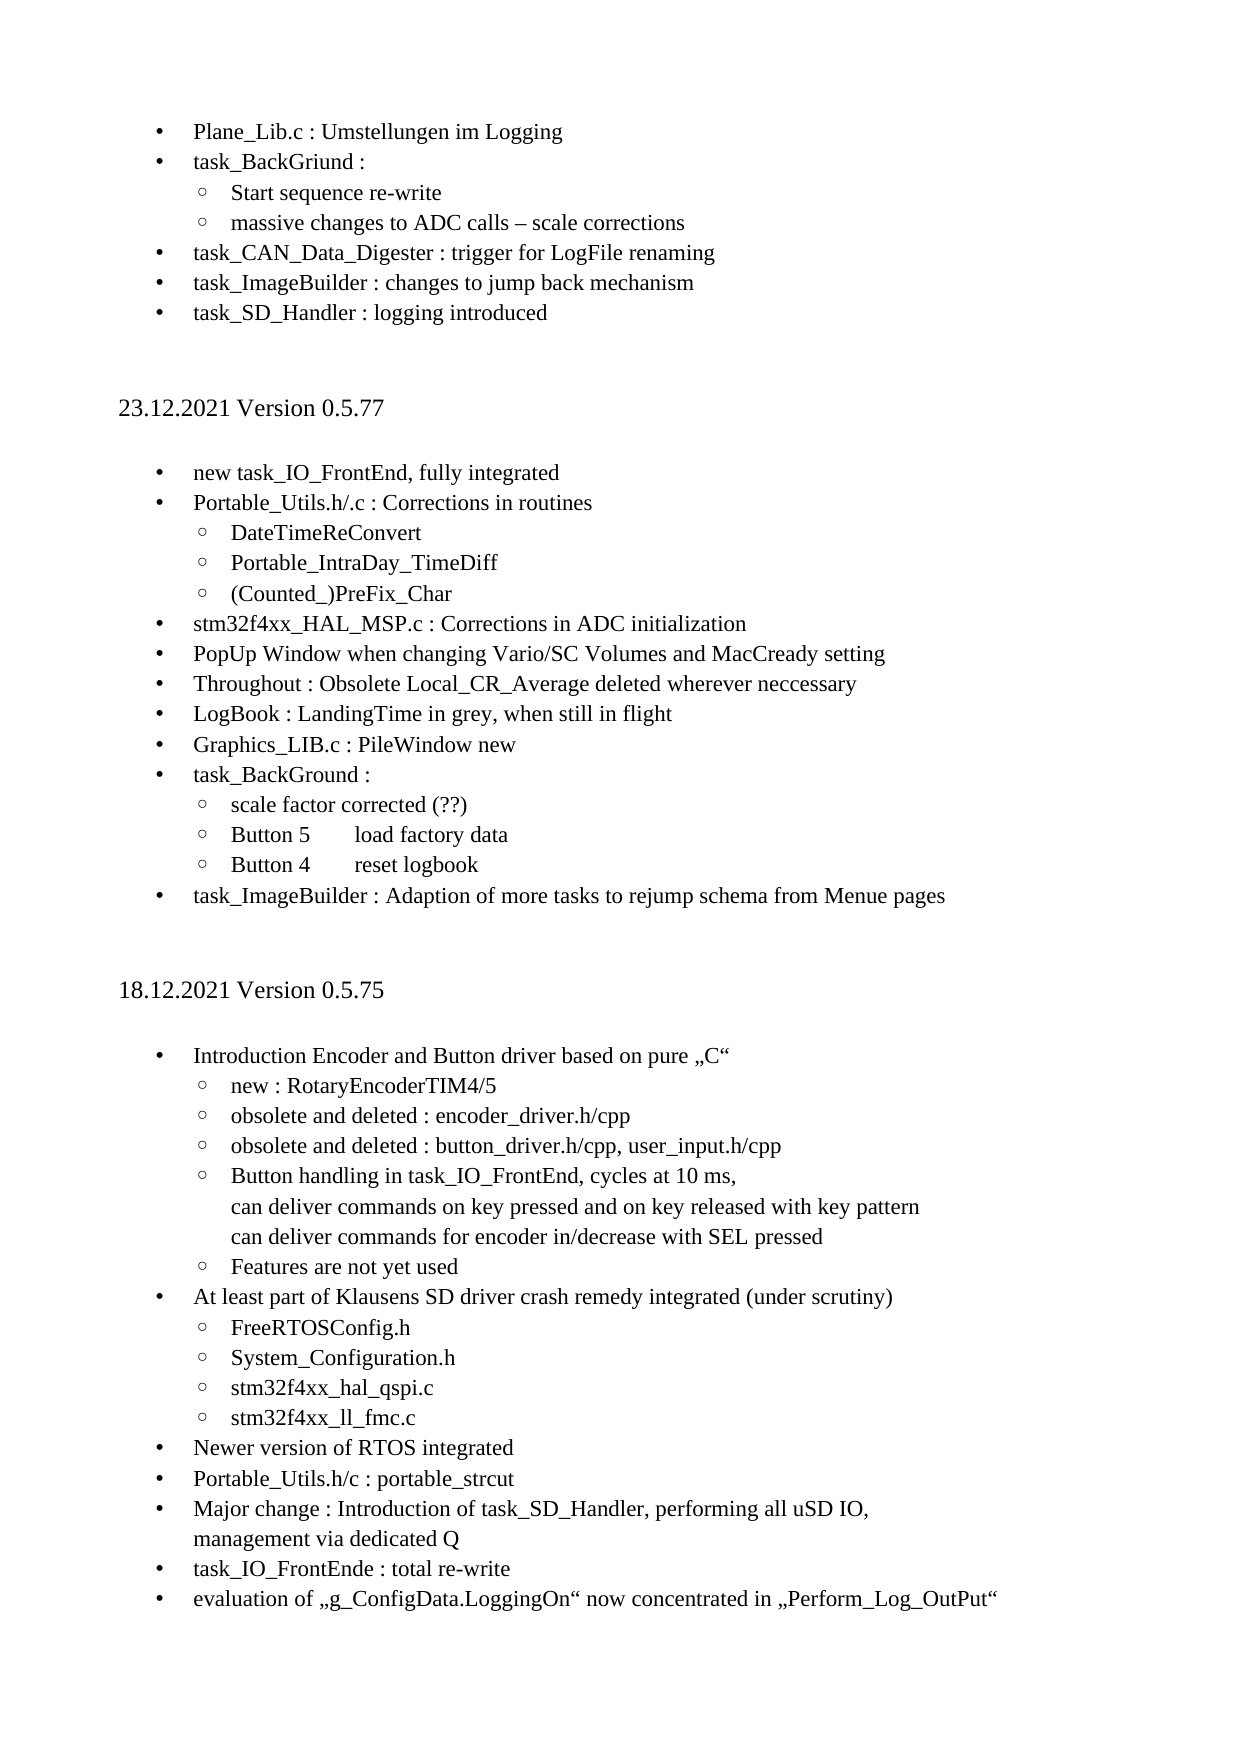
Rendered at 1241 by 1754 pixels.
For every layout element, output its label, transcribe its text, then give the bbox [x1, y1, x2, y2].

list Plane_Lib.c : Umstellungen im Logging [156, 118, 1122, 144]
list Introduction Encoder and Button driver based on pure „C“ [156, 1042, 1122, 1068]
list Start sequence re-write [193, 178, 1122, 205]
list obsolete and deleted : button_driver.h/cpp, user_input.h/cpp [193, 1132, 1122, 1159]
list task_SD_Handler : logging introduced [156, 299, 1122, 326]
list task_ImageBuilder : changes to jump back mechanism [156, 269, 1122, 296]
list new task_IO_FrontEnd, fully integrated [156, 459, 1122, 485]
text 23.12.2021 Version 0.5.77 [118, 393, 1122, 422]
list task_IO_FrontEnde : total re-write [156, 1555, 1122, 1582]
list Portable_Utils.h/.c : Corrections in routines [156, 489, 1122, 515]
list LogBook : LandingTime in grey, when still in flight [156, 701, 1122, 727]
list scale factor corrected (??) [193, 791, 1122, 817]
list Graphics_LIB.c : PileWindow new [156, 731, 1122, 757]
list stm32f4xx_HAL_MSP.c : Corrections in ADC initialization [156, 610, 1122, 636]
list new : RotaryEncoderTIM4/5 [193, 1072, 1122, 1098]
list FreeRTOSConfig.h [193, 1313, 1122, 1340]
list stm32f4xx_hal_qspi.c [193, 1374, 1122, 1400]
list (Counted_)PreFix_Char [193, 580, 1122, 606]
list evaluation of „g_ConfigData.LoggingOn“ now concentrated in „Perform_Log_OutPut“ [156, 1585, 1122, 1612]
list PopUp Window when changing Vario/SC Volumes and MacCready setting [156, 640, 1122, 666]
list task_BackGriund : [156, 148, 1122, 175]
list task_CAN_Data_Digester : trigger for LogFile renaming [156, 239, 1122, 265]
list Button 4 reset logbook [193, 852, 1122, 878]
list task_BackGround : [156, 761, 1122, 787]
list DateTimeReConvert [193, 519, 1122, 546]
list Button handling in task_IO_FrontEnd, cycles at 10 ms, can deliver commands on key pressed and on key released with key pattern can deliver commands for encoder in/decrease with SEL pressed [193, 1162, 1122, 1249]
list Throughout : Obsolete Local_CR_Average deleted wherever neccessary [156, 670, 1122, 697]
list Portable_Utils.h/c : portable_strcut [156, 1464, 1122, 1491]
list Portable_IntraDay_TimeDiff [193, 549, 1122, 576]
list massive changes to ADC calls – scale corrections [193, 209, 1122, 235]
list obsolete and deleted : encoder_driver.h/cpp [193, 1102, 1122, 1128]
list Button 5 load factory data [193, 821, 1122, 848]
list At least part of Klausens SD driver crash remedy integrated (under scrutiny) [156, 1283, 1122, 1310]
list Newer version of RTOS integrated [156, 1434, 1122, 1461]
list System_Configuration.h [193, 1344, 1122, 1370]
text 18.12.2021 Version 0.5.75 [118, 976, 1122, 1004]
list task_ImageBuilder : Adaption of more tasks to rejump schema from Menue pages [156, 882, 1122, 941]
list Features are not yet used [193, 1253, 1122, 1279]
list stm32f4xx_ll_fmc.c [193, 1404, 1122, 1431]
list Major change : Introduction of task_SD_Handler, performing all uSD IO, management via dedicated Q [156, 1495, 1122, 1551]
